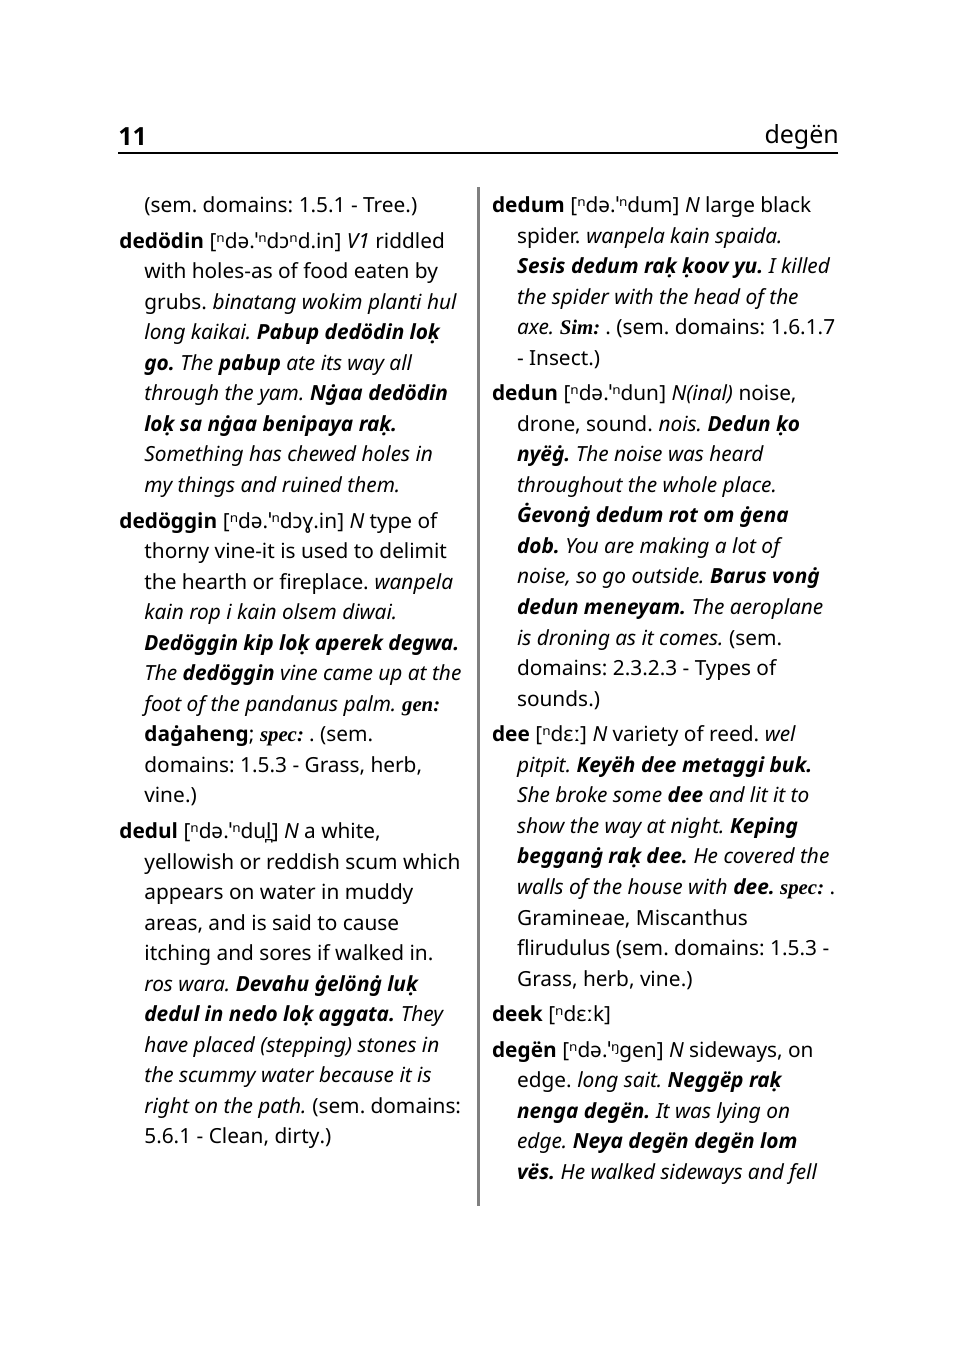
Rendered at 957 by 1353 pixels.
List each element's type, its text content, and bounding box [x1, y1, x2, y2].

text dedul [ⁿdə.ˈⁿdul̪] N a white, yellowish or reddish scum which appears on water in muddy areas, and is said to cause itching and sores if walked in. ros wara. Devahu ġelönġ luḳ dedul in nedo loḳ aggata. They have placed (stepping) stones in the scummy water because it is right on the path. (sem. domains: 5.6.1 - Clean, dirty.) [119, 813, 465, 1154]
text dedum [ⁿdə.ˈⁿdum] N large black spider. wanpela kain spaida. Sesis dedum raḳ ḳoov yu. I killed the spider with the head of the axe. Sim: . (sem. domains: 1.6.1.7 - Insect.) [492, 188, 837, 375]
text dedun [ⁿdə.ˈⁿdun] N(inal) noise, drone, sound. nois. Dedun ḳo nyëġ. The noise was heard throughout the whole place. Ġevonġ dedum rot om ġena dob. You are making a lot of noise, so go outside. Barus vonġ dedun meneyam. The aeroplane is droning as it comes. (sem. domains: 2.3.2.3 - Types of sounds.) [492, 375, 837, 716]
text (sem. domains: 1.5.1 - Tree.) [119, 188, 465, 223]
text dedöggin [ⁿdə.ˈⁿdɔɣ.in] N type of thorny vine-it is used to delimit the hearth or fireplace. wanpela kain rop i kain olsem diwai. Dedöggin kip loḳ aperek degwa. The dedöggin vine came up at the foot of the pandanus palm. gen: daġaheng; spec: . (sem. domains: 1.5.3 - Grass, herb, vine.) [119, 503, 465, 813]
text deek [ⁿdɛːk] [492, 996, 837, 1032]
text dee [ⁿdɛː] N variety of reed. wel pitpit. Keyëh dee metaggi buk. She broke some dee and lit it to show the way at night. Keping begganġ raḳ dee. He covered the walls of the house with dee. spec: . Gramineae, Miscanthus flirudulus (sem. domains: 1.5.3 - Grass, herb, vine.) [492, 716, 837, 996]
text dedödin [ⁿdə.ˈⁿdɔⁿd.in] V1 riddled with holes-as of food eaten by grubs. binatang wokim planti hul long kaikai. Pabup dedödin loḳ go. The pabup ate its way all through the yam. Nġaa dedödin loḳ sa nġaa benipaya raḳ. Something has chewed holes in my things and ruined them. [119, 223, 465, 503]
text degën [ⁿdə.ˈᵑɡen] N sideways, on edge. long sait. Neggëp raḳ nenga degën. It was lying on edge. Neya degën degën lom vës. He walked sideways and fell [492, 1032, 837, 1190]
